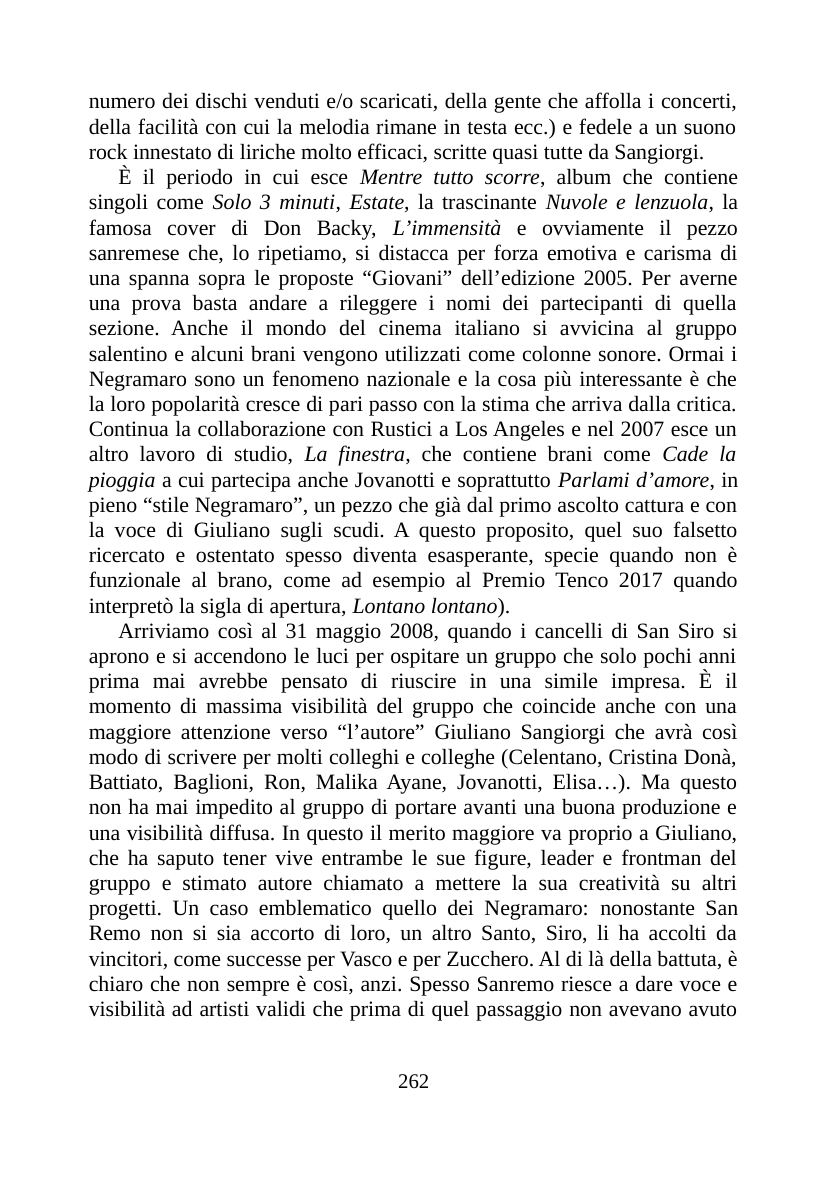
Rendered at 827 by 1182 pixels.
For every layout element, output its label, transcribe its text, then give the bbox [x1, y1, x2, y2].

text Arriviamo così al 31 maggio 2008, quando i cancelli di San Siro si aprono e si accendono le luci per ospitare un gruppo che solo pochi anni prima mai avrebbe pensato di riuscire in una simile impresa. È il momento di massima visibilità del gruppo che coincide anche con una maggiore attenzione verso “l’autore” Giuliano Sangiorgi che avrà così modo di scrivere per molti colleghi e colleghe (Celentano, Cristina Donà, Battiato, Baglioni, Ron, Malika Ayane, Jovanotti, Elisa…). Ma questo non ha mai impedito al gruppo di portare avanti una buona produzione e una visibilità diffusa. In questo il merito maggiore va proprio a Giuliano, che ha saputo tener vive entrambe le sue figure, leader e frontman del gruppo e stimato autore chiamato a mettere la sua creatività su altri progetti. Un caso emblematico quello dei Negramaro: nonostante San Remo non si sia accorto di loro, un altro Santo, Siro, li ha accolti da vincitori, come successe per Vasco e per Zucchero. Al di là della battuta, è chiaro che non sempre è così, anzi. Spesso Sanremo riesce a dare voce e visibilità ad artisti validi che prima di quel passaggio non avevano avuto [88, 618, 738, 1021]
text È il periodo in cui esce Mentre tutto scorre, album che contiene singoli come Solo 3 minuti, Estate, la trascinante Nuvole e lenzuola, la famosa cover di Don Backy, L’immensità e ovviamente il pezzo sanremese che, lo ripetiamo, si distacca per forza emotiva e carisma di una spanna sopra le proposte “Giovani” dell’edizione 2005. Per averne una prova basta andare a rileggere i nomi dei partecipanti di quella sezione. Anche il mondo del cinema italiano si avvicina al gruppo salentino e alcuni brani vengono utilizzati come colonne sonore. Ormai i Negramaro sono un fenomeno nazionale e la cosa più interessante è che la loro popolarità cresce di pari passo con la stima che arriva dalla critica. Continua la collaborazione con Rustici a Los Angeles e nel 2007 esce un altro lavoro di studio, La finestra, che contiene brani come Cade la pioggia a cui partecipa anche Jovanotti e soprattutto Parlami d’amore, in pieno “stile Negramaro”, un pezzo che già dal primo ascolto cattura e con la voce di Giuliano sugli scudi. A questo proposito, quel suo falsetto ricercato e ostentato spesso diventa esasperante, specie quando non è funzionale al brano, come ad esempio al Premio Tenco 2017 quando interpretò la sigla di apertura, Lontano lontano). [88, 164, 738, 618]
text numero dei dischi venduti e/o scaricati, della gente che affolla i concerti, della facilità con cui la melodia rimane in testa ecc.) e fedele a un suono rock innestato di liriche molto efficaci, scritte quasi tutte da Sangiorgi. [88, 88, 738, 164]
